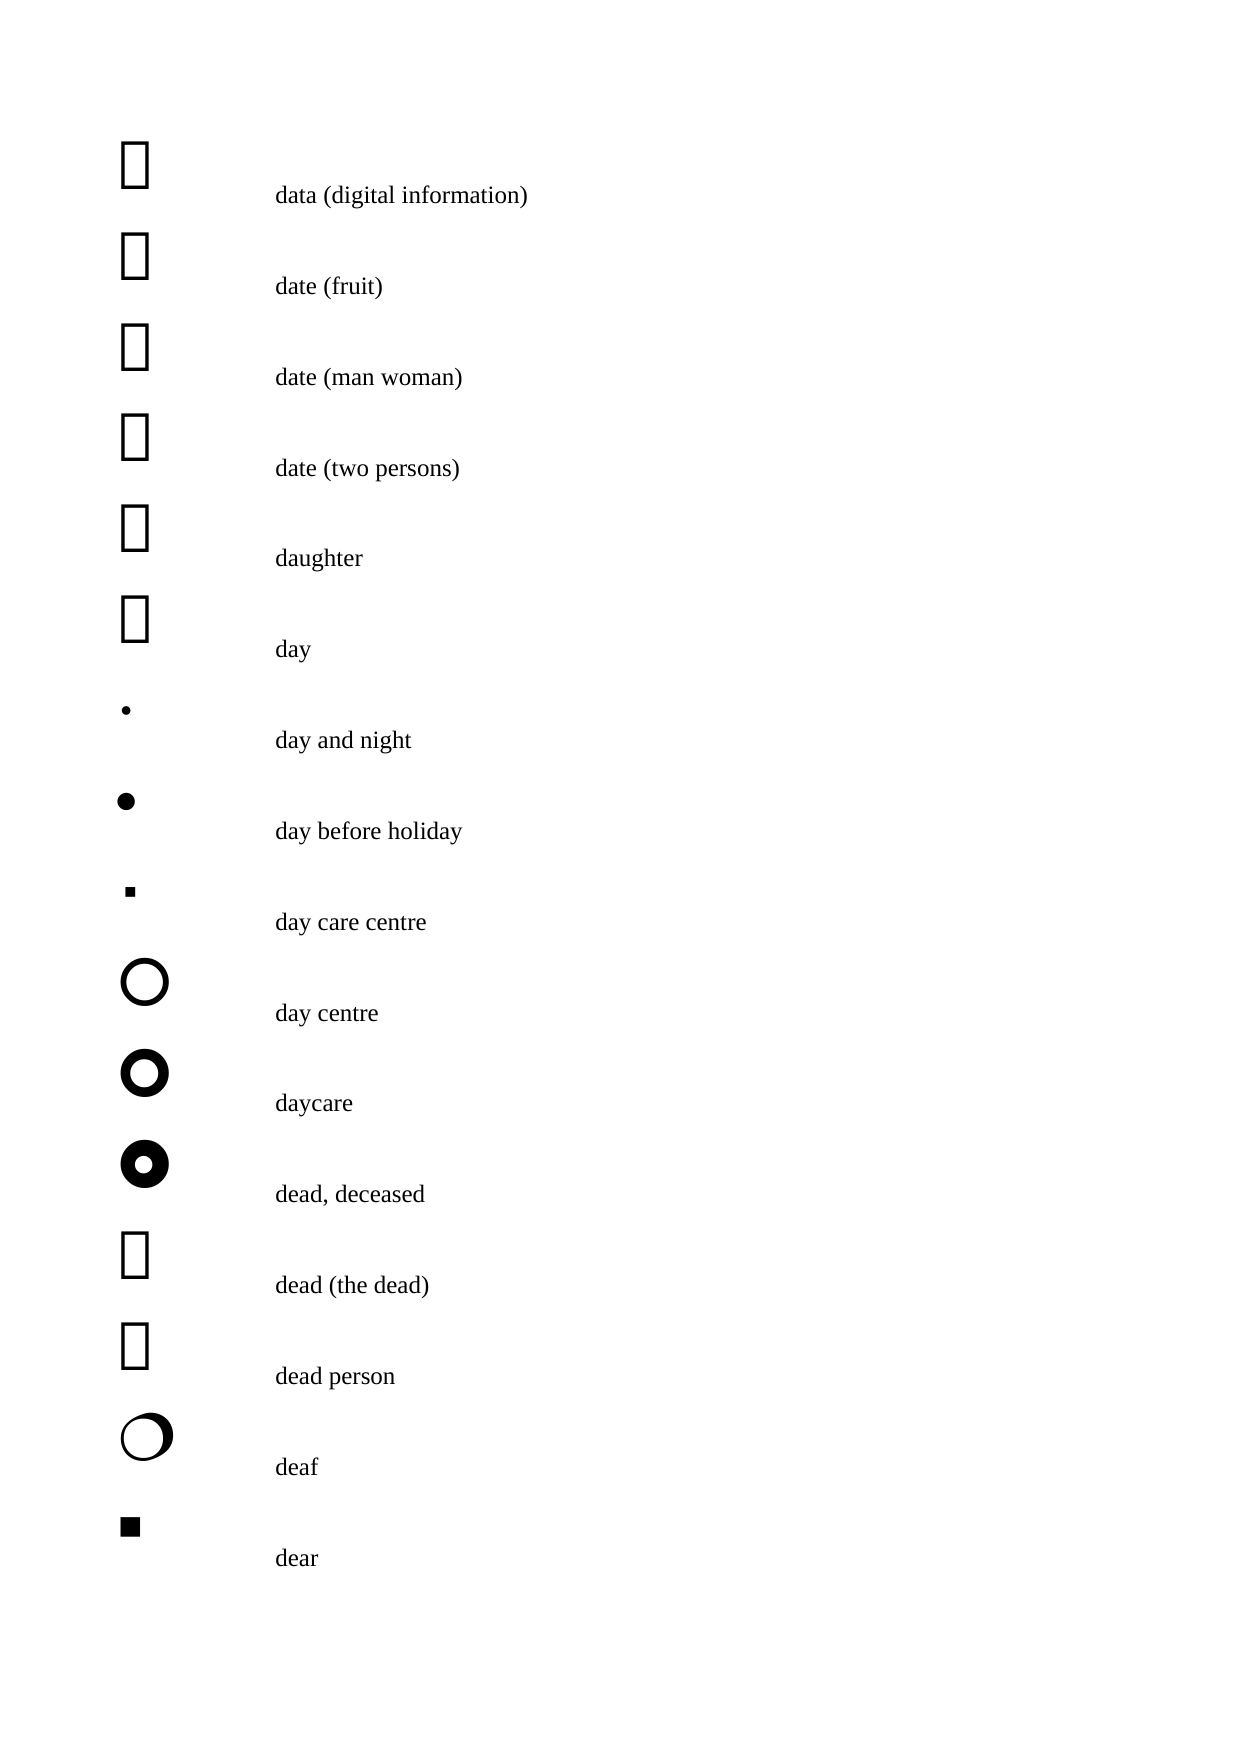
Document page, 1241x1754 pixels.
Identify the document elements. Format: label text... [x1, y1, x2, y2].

table_cell daycare [275, 1026, 949, 1117]
table_cell  [115, 1117, 275, 1208]
table_cell day before holiday [275, 754, 949, 845]
table_cell  [115, 391, 275, 481]
table_cell date (two persons) [275, 391, 949, 481]
table_cell  [115, 845, 275, 936]
table_cell day and night [275, 663, 949, 754]
table_cell deaf [275, 1390, 949, 1481]
table_cell  [115, 936, 275, 1026]
table_cell date (man woman) [275, 300, 949, 391]
table_cell  [115, 572, 275, 663]
table_cell  [115, 1390, 275, 1481]
table_cell  [115, 754, 275, 845]
table_cell dead person [275, 1299, 949, 1390]
table_cell  [115, 300, 275, 391]
table_cell  [115, 663, 275, 754]
table_cell  [115, 209, 275, 300]
table_cell  [115, 1299, 275, 1390]
table_cell  [115, 481, 275, 572]
table_cell day [275, 572, 949, 663]
table_cell dear [275, 1481, 949, 1571]
table_cell  [115, 1026, 275, 1117]
table_cell  [115, 1481, 275, 1571]
table_cell daughter [275, 481, 949, 572]
table_cell  [115, 118, 275, 209]
table_cell dead, deceased [275, 1117, 949, 1208]
table_cell day centre [275, 936, 949, 1026]
table_cell  [115, 1208, 275, 1299]
table_cell data (digital information) [275, 118, 949, 209]
table_cell date (fruit) [275, 209, 949, 300]
table_cell dead (the dead) [275, 1208, 949, 1299]
table_cell day care centre [275, 845, 949, 936]
